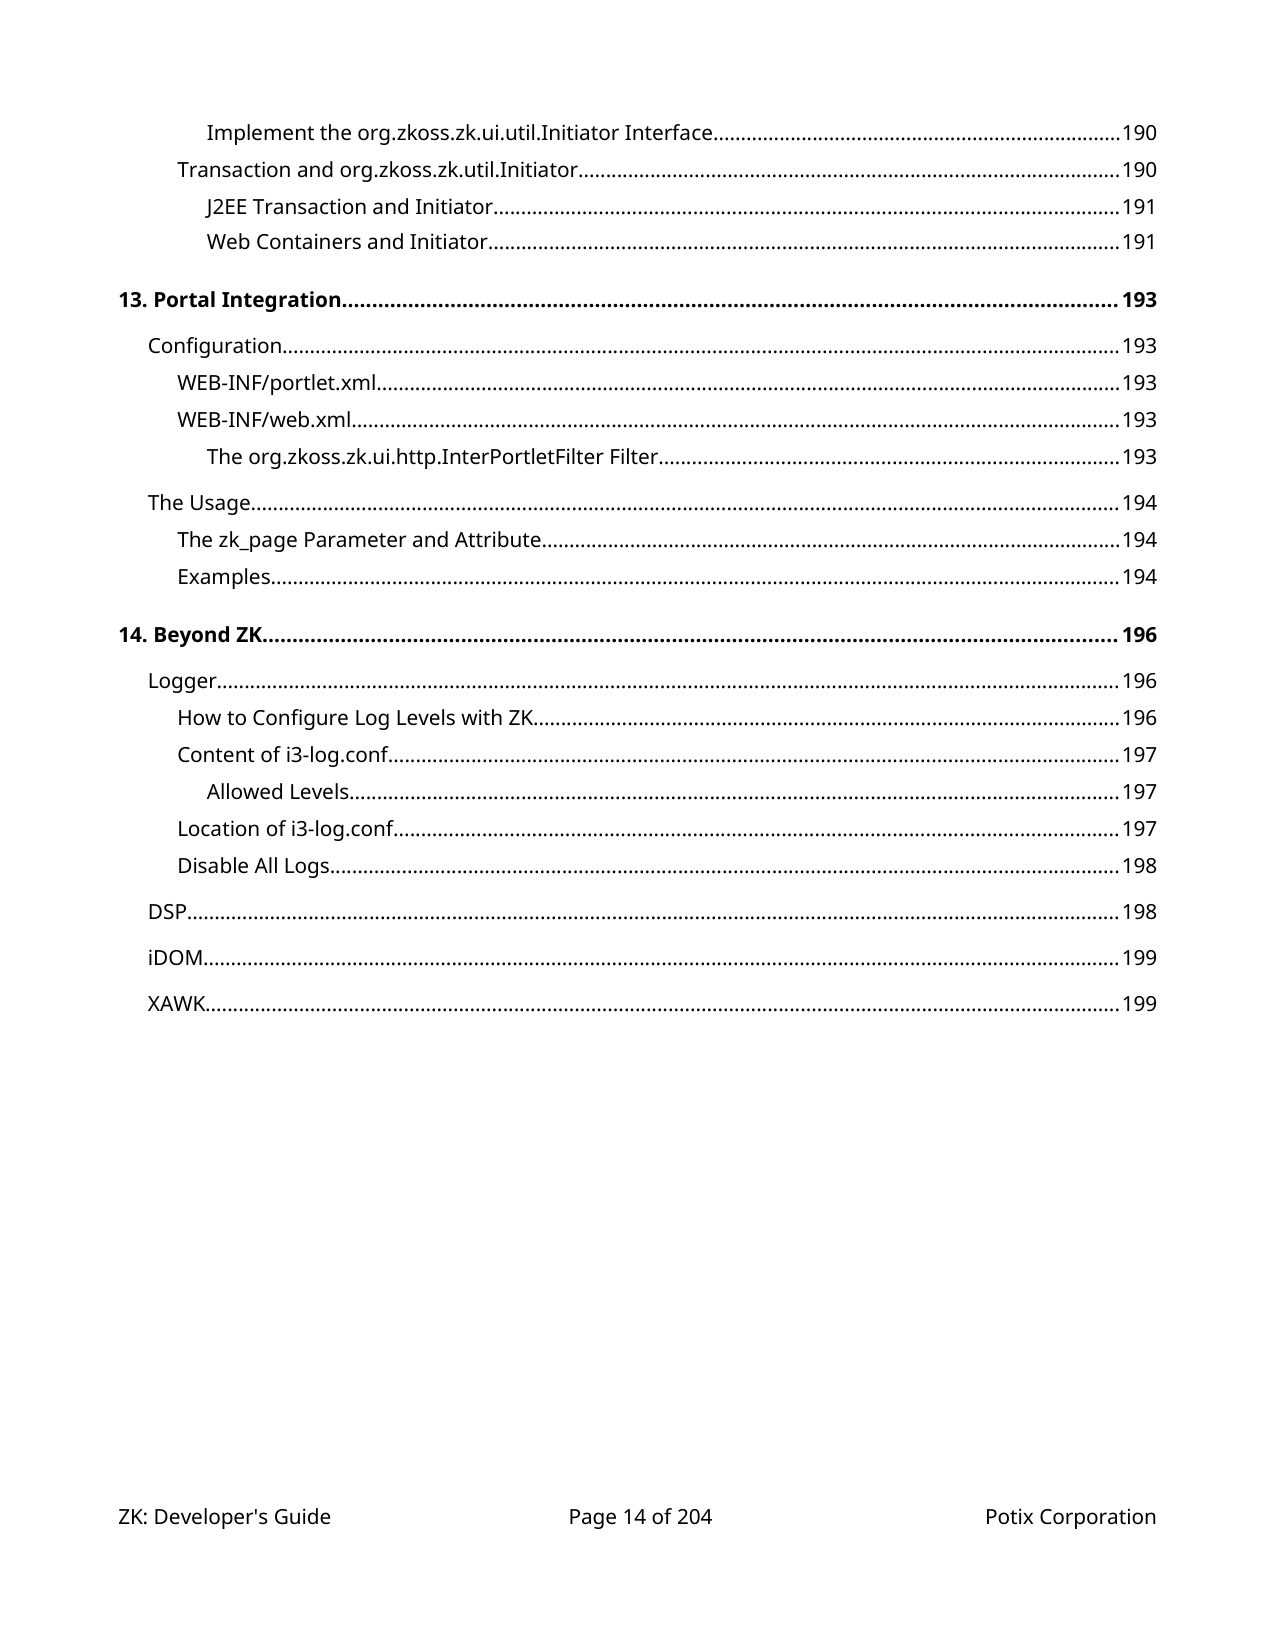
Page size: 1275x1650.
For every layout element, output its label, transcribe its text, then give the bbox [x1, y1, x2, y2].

text Content of i3-log.conf 197 [177, 740, 1157, 768]
text DSP 198 [148, 897, 1157, 926]
text J2EE Transaction and Initiator 191 [207, 192, 1157, 221]
text Configuration 193 [148, 331, 1157, 359]
text Disable All Logs 198 [177, 852, 1157, 880]
text Transaction and org.zkoss.zk.util.Initiator 190 [177, 155, 1157, 183]
text 13. Portal Integration 193 [118, 285, 1157, 313]
text The org.zkoss.zk.ui.http.InterPortletFilter Filter 193 [207, 442, 1157, 471]
text The zk_page Parameter and Attribute 194 [177, 525, 1157, 554]
text Allowed Levels 197 [207, 777, 1157, 806]
text 14. Beyond ZK 196 [118, 620, 1157, 648]
text Web Containers and Initiator 191 [207, 227, 1157, 256]
text Implement the org.zkoss.zk.ui.util.Initiator Interface 190 [207, 118, 1157, 146]
text How to Configure Log Levels with ZK 196 [177, 703, 1157, 731]
text Logger 196 [148, 666, 1157, 694]
text iDOM 199 [148, 943, 1157, 972]
text Location of i3-log.conf 197 [177, 814, 1157, 843]
text WEB-INF/portlet.xml 193 [177, 368, 1157, 396]
text WEB-INF/web.xml 193 [177, 405, 1157, 433]
text The Usage 194 [148, 488, 1157, 517]
text XAWK 199 [148, 989, 1157, 1018]
text Examples 194 [177, 562, 1157, 591]
